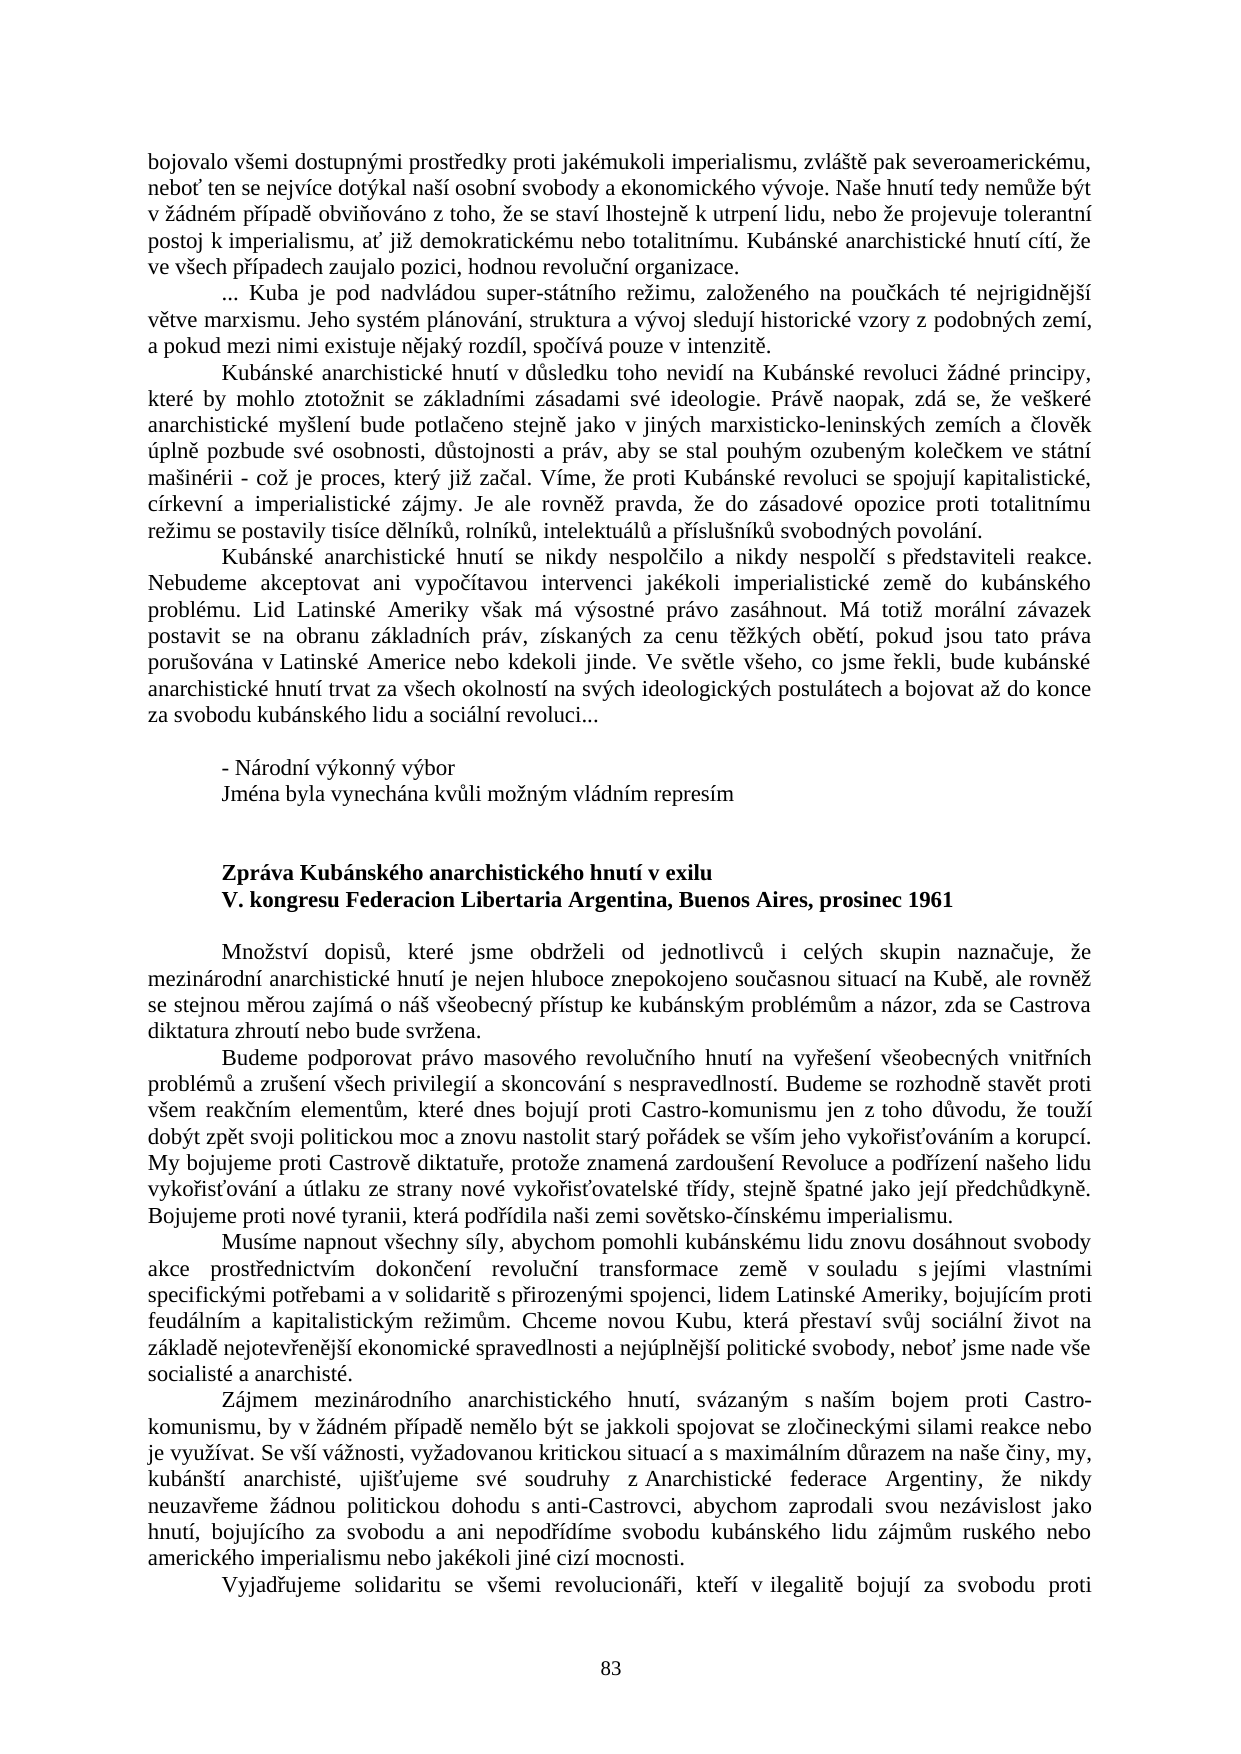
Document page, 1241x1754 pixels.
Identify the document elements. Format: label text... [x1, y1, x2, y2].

text Zájmem mezinárodního anarchistického hnutí, svázaným s naším bojem proti Castro-komunismu, by v žádném případě nemělo být se jakkoli spojovat se zločineckými silami reakce nebo je využívat. Se vší vážnosti, vyžadovanou kritickou situací a s maximálním důrazem na naše činy, my, kubánští anarchisté, ujišťujeme své soudruhy z Anarchistické federace Argentiny, že nikdy neuzavřeme žádnou politickou dohodu s anti-Castrovci, abychom zaprodali svou nezávislost jako hnutí, bojujícího za svobodu a ani nepodřídíme svobodu kubánského lidu zájmům ruského nebo amerického imperialismu nebo jakékoli jiné cizí mocnosti. [148, 1386, 1092, 1571]
text Kubánské anarchistické hnutí se nikdy nespolčilo a nikdy nespolčí s představiteli reakce. Nebudeme akceptovat ani vypočítavou intervenci jakékoli imperialistické země do kubánského problému. Lid Latinské Ameriky však má výsostné právo zasáhnout. Má totiž morální závazek postavit se na obranu základních práv, získaných za cenu těžkých obětí, pokud jsou tato práva porušována v Latinské Americe nebo kdekoli jinde. Ve světle všeho, co jsme řekli, bude kubánské anarchistické hnutí trvat za všech okolností na svých ideologických postulátech a bojovat až do konce za svobodu kubánského lidu a sociální revoluci... [148, 543, 1092, 727]
text Zpráva Kubánského anarchistického hnutí v exilu [148, 859, 1092, 886]
text bojovalo všemi dostupnými prostředky proti jakémukoli imperialismu, zvláště pak severoamerickému, neboť ten se nejvíce dotýkal naší osobní svobody a ekonomického vývoje. Naše hnutí tedy nemůže být v žádném případě obviňováno z toho, že se staví lhostejně k utrpení lidu, nebo že projevuje tolerantní postoj k imperialismu, ať již demokratickému nebo totalitnímu. Kubánské anarchistické hnutí cítí, že ve všech případech zaujalo pozici, hodnou revoluční organizace. [148, 148, 1092, 279]
text Budeme podporovat právo masového revolučního hnutí na vyřešení všeobecných vnitřních problémů a zrušení všech privilegií a skoncování s nespravedlností. Budeme se rozhodně stavět proti všem reakčním elementům, které dnes bojují proti Castro-komunismu jen z toho důvodu, že touží dobýt zpět svoji politickou moc a znovu nastolit starý pořádek se vším jeho vykořisťováním a korupcí. My bojujeme proti Castrově diktatuře, protože znamená zardoušení Revoluce a podřízení našeho lidu vykořisťování a útlaku ze strany nové vykořisťovatelské třídy, stejně špatné jako její předchůdkyně. Bojujeme proti nové tyranii, která podřídila naši zemi sovětsko-čínskému imperialismu. [148, 1044, 1092, 1228]
text Kubánské anarchistické hnutí v důsledku toho nevidí na Kubánské revoluci žádné principy, které by mohlo ztotožnit se základními zásadami své ideologie. Právě naopak, zdá se, že veškeré anarchistické myšlení bude potlačeno stejně jako v jiných marxisticko-leninských zemích a člověk úplně pozbude své osobnosti, důstojnosti a práv, aby se stal pouhým ozubeným kolečkem ve státní mašinérii - což je proces, který již začal. Víme, že proti Kubánské revoluci se spojují kapitalistické, církevní a imperialistické zájmy. Je ale rovněž pravda, že do zásadové opozice proti totalitnímu režimu se postavily tisíce dělníků, rolníků, intelektuálů a příslušníků svobodných povolání. [148, 358, 1092, 543]
text ... Kuba je pod nadvládou super-státního režimu, založeného na poučkách té nejrigidnější větve marxismu. Jeho systém plánování, struktura a vývoj sledují historické vzory z podobných zemí, a pokud mezi nimi existuje nějaký rozdíl, spočívá pouze v intenzitě. [148, 279, 1092, 358]
text - Národní výkonný výbor [148, 754, 1092, 780]
text V. kongresu Federacion Libertaria Argentina, Buenos Aires, prosinec 1961 [221, 886, 1092, 912]
text Jména byla vynechána kvůli možným vládním represím [148, 780, 1092, 807]
text Množství dopisů, které jsme obdrželi od jednotlivců i celých skupin naznačuje, že mezinárodní anarchistické hnutí je nejen hluboce znepokojeno současnou situací na Kubě, ale rovněž se stejnou měrou zajímá o náš všeobecný přístup ke kubánským problémům a názor, zda se Castrova diktatura zhroutí nebo bude svržena. [148, 938, 1092, 1044]
text Musíme napnout všechny síly, abychom pomohli kubánskému lidu znovu dosáhnout svobody akce prostřednictvím dokončení revoluční transformace země v souladu s jejími vlastními specifickými potřebami a v solidaritě s přirozenými spojenci, lidem Latinské Ameriky, bojujícím proti feudálním a kapitalistickým režimům. Chceme novou Kubu, která přestaví svůj sociální život na základě nejotevřenější ekonomické spravedlnosti a nejúplnější politické svobody, neboť jsme nade vše socialisté a anarchisté. [148, 1228, 1092, 1386]
text Vyjadřujeme solidaritu se všemi revolucionáři, kteří v ilegalitě bojují za svobodu proti [148, 1571, 1092, 1597]
